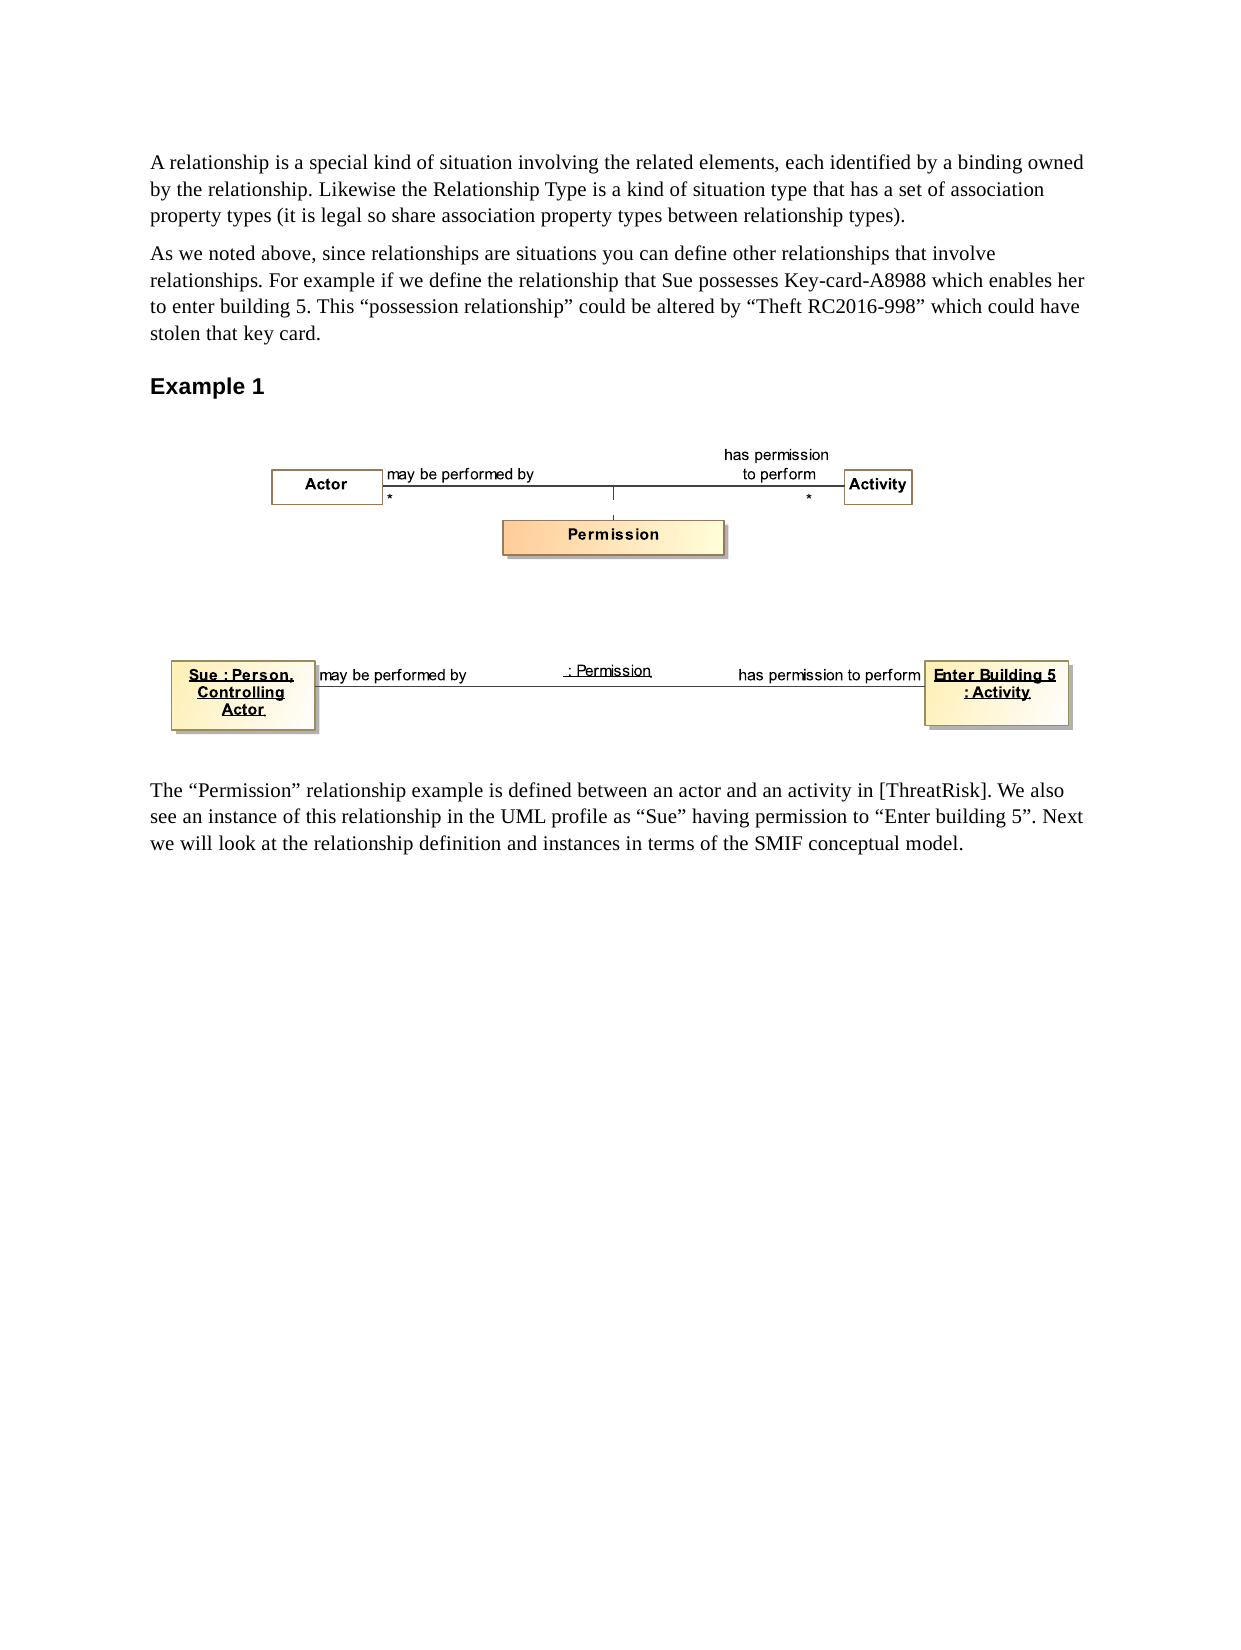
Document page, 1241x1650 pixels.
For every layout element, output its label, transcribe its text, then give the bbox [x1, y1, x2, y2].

text Example 1 [150, 372, 1090, 399]
text [150, 411, 1090, 422]
text A relationship is a special kind of situation involving the related elements, each identified by a binding owned by the relationship. Likewise the Relationship Type is a kind of situation type that has a set of association property types (it is legal so share association property types between relationship types). [150, 150, 1090, 227]
text As we noted above, since relationships are situations you can define other relationships that involve relationships. For example if we define the relationship that Sue possesses Key-card-A8988 which enables her to enter building 5. This “possession relationship” could be altered by “Theft RC2016-998” which could have stolen that key card. [150, 241, 1090, 344]
text The “Permission” relationship example is defined between an actor and an activity in [ThreatRisk]. We also see an instance of this relationship in the UML profile as “Sue” having permission to “Enter building 5”. Next we will look at the relationship definition and instances in terms of the SMIF conceptual model. [150, 752, 1090, 854]
